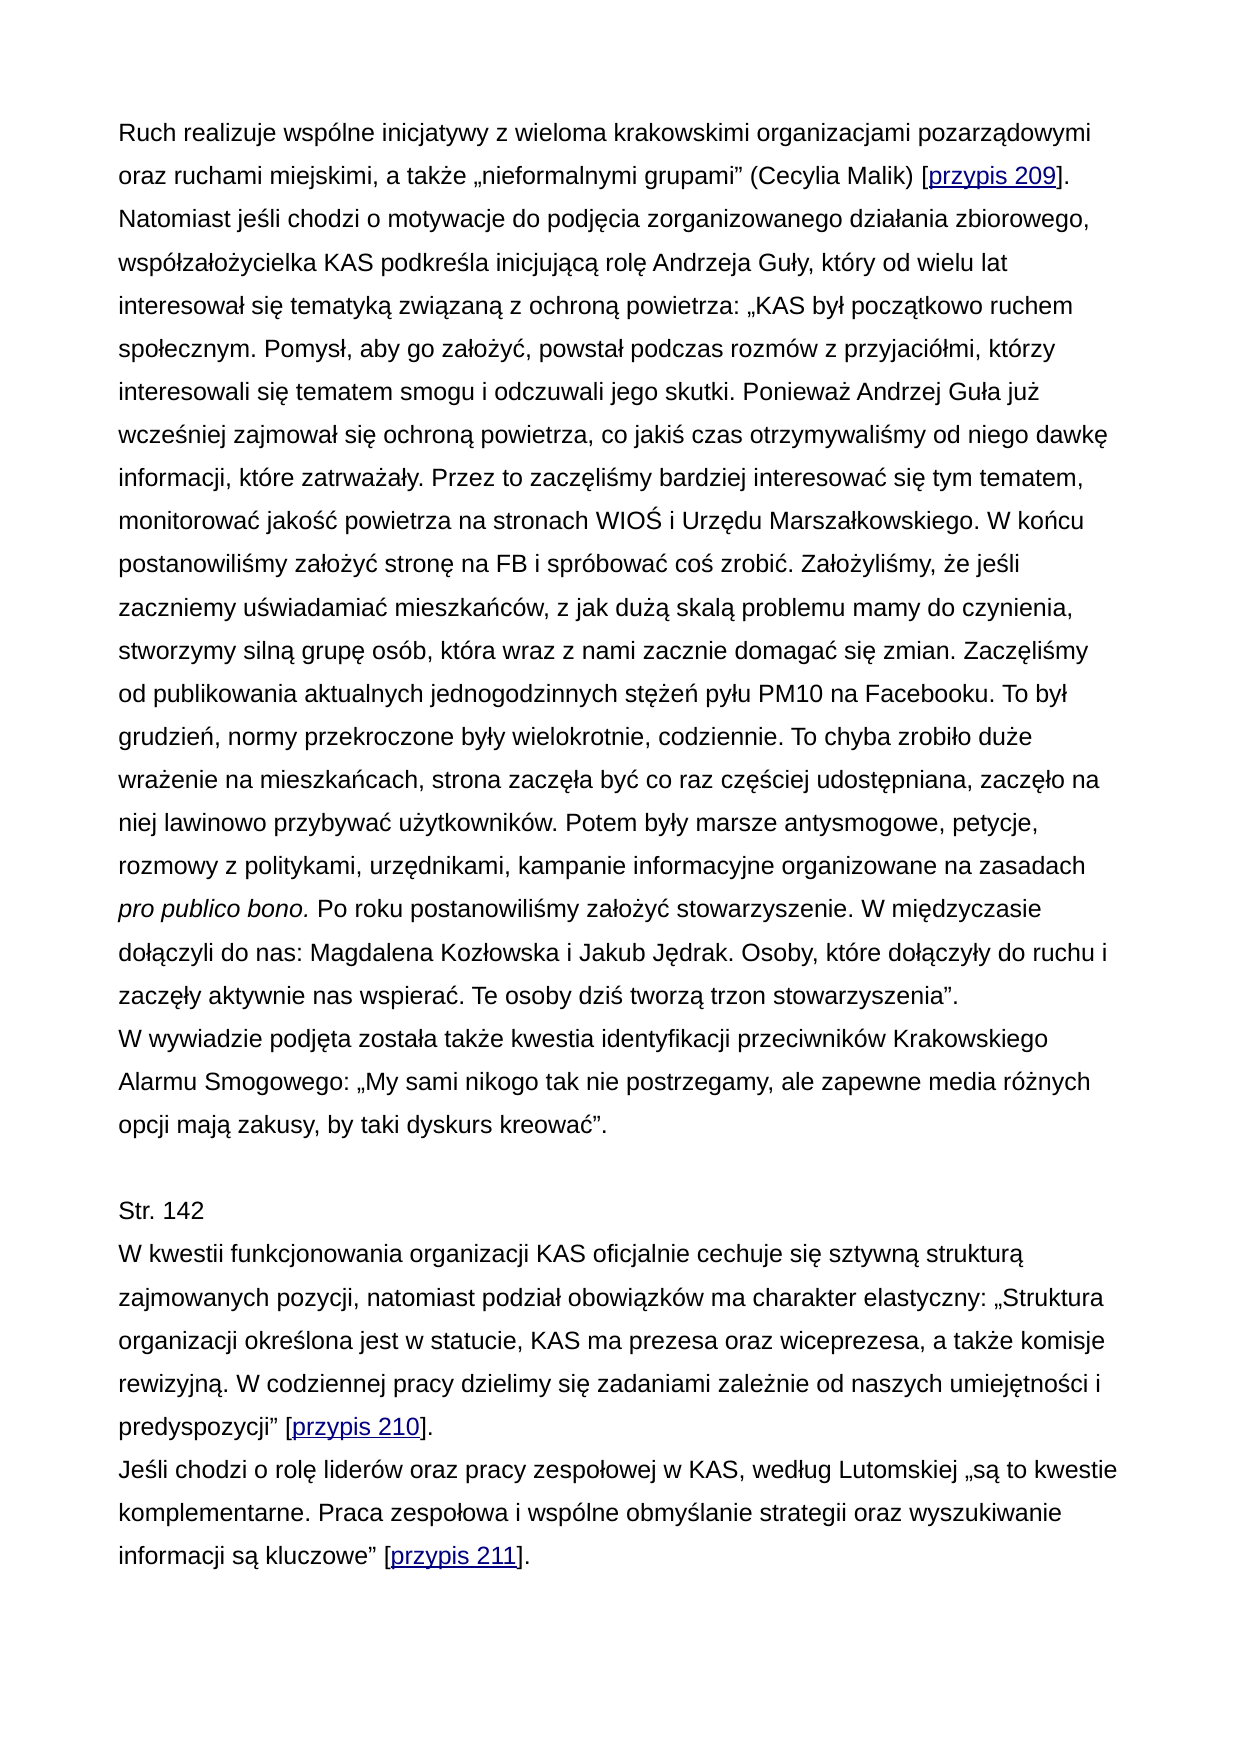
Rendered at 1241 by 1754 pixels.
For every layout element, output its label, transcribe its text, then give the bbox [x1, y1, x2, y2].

text Jeśli chodzi o rolę liderów oraz pracy zespołowej w KAS, według Lutomskiej „są to kwestie komplementarne. Praca zespołowa i wspólne obmyślanie strategii oraz wyszukiwanie informacji są kluczowe” [przypis 211]. [118, 1455, 1122, 1570]
text W wywiadzie podjęta została także kwestia identyfikacji przeciwników Krakowskiego Alarmu Smogowego: „My sami nikogo tak nie postrzegamy, ale zapewne media różnych opcji mają zakusy, by taki dyskurs kreować”. [118, 1024, 1122, 1139]
text Natomiast jeśli chodzi o motywacje do podjęcia zorganizowanego działania zbiorowego, współzałożycielka KAS podkreśla inicjującą rolę Andrzeja Guły, który od wielu lat interesował się tematyką związaną z ochroną powietrza: „KAS był początkowo ruchem społecznym. Pomysł, aby go założyć, powstał podczas rozmów z przyjaciółmi, którzy interesowali się tematem smogu i odczuwali jego skutki. Ponieważ Andrzej Guła już wcześniej zajmował się ochroną powietrza, co jakiś czas otrzymywaliśmy od niego dawkę informacji, które zatrważały. Przez to zaczęliśmy bardziej interesować się tym tematem, monitorować jakość powietrza na stronach WIOŚ i Urzędu Marszałkowskiego. W końcu postanowiliśmy założyć stronę na FB i spróbować coś zrobić. Założyliśmy, że jeśli zaczniemy uświadamiać mieszkańców, z jak dużą skalą problemu mamy do czynienia, stworzymy silną grupę osób, która wraz z nami zacznie domagać się zmian. Zaczęliśmy od publikowania aktualnych jednogodzinnych stężeń pyłu PM10 na Facebooku. To był grudzień, normy przekroczone były wielokrotnie, codziennie. To chyba zrobiło duże wrażenie na mieszkańcach, strona zaczęła być co raz częściej udostępniana, zaczęło na niej lawinowo przybywać użytkowników. Potem były marsze antysmogowe, petycje, rozmowy z politykami, urzędnikami, kampanie informacyjne organizowane na zasadach pro publico bono. Po roku postanowiliśmy założyć stowarzyszenie. W międzyczasie dołączyli do nas: Magdalena Kozłowska i Jakub Jędrak. Osoby, które dołączyły do ruchu i zaczęły aktywnie nas wspierać. Te osoby dziś tworzą trzon stowarzyszenia”. [118, 204, 1122, 1009]
text Ruch realizuje wspólne inicjatywy z wieloma krakowskimi organizacjami pozarządowymi oraz ruchami miejskimi, a także „nieformalnymi grupami” (Cecylia Malik) [przypis 209]. [118, 118, 1122, 190]
text W kwestii funkcjonowania organizacji KAS oficjalnie cechuje się sztywną strukturą zajmowanych pozycji, natomiast podział obowiązków ma charakter elastyczny: „Struktura organizacji określona jest w statucie, KAS ma prezesa oraz wiceprezesa, a także komisje rewizyjną. W codziennej pracy dzielimy się zadaniami zależnie od naszych umiejętności i predyspozycji” [przypis 210]. [118, 1239, 1122, 1441]
text Str. 142 [118, 1196, 1122, 1225]
